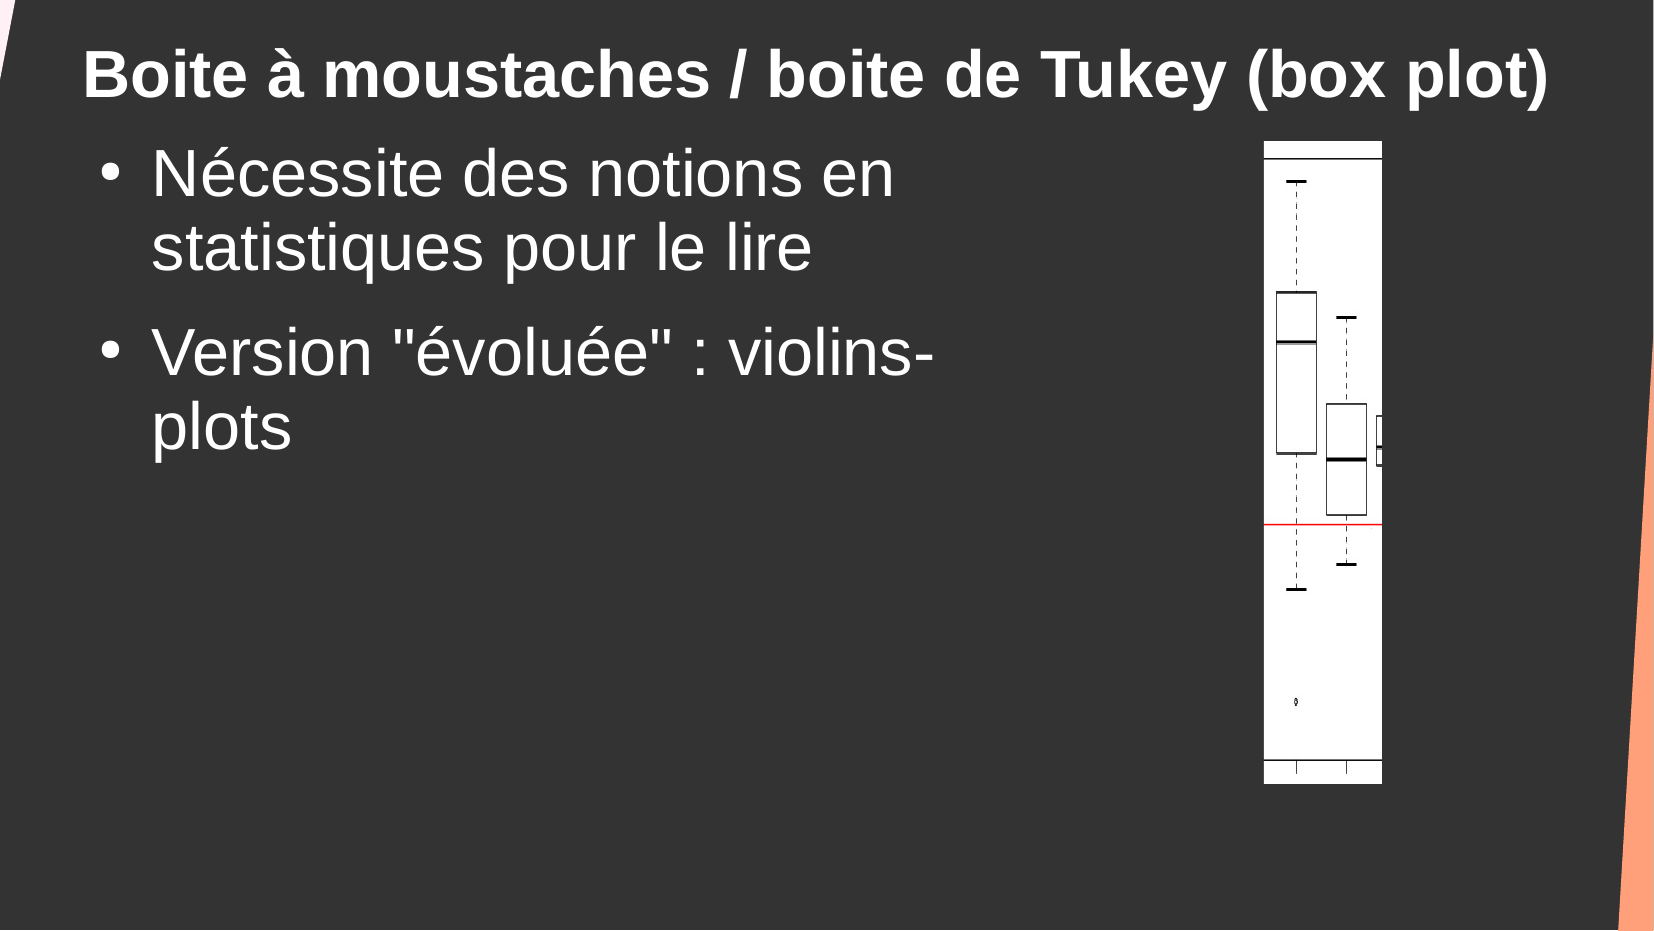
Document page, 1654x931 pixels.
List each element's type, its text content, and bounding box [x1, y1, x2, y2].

picture [1263, 141, 1382, 784]
title Boite à moustaches / boite de Tukey (box plot) [82, 37, 1571, 115]
text_box [0, 0, 16, 80]
list Nécessite des notions en statistiques pour le lire Version "évoluée" : violins-plots [80, 135, 957, 815]
text_box [1618, 322, 1654, 931]
